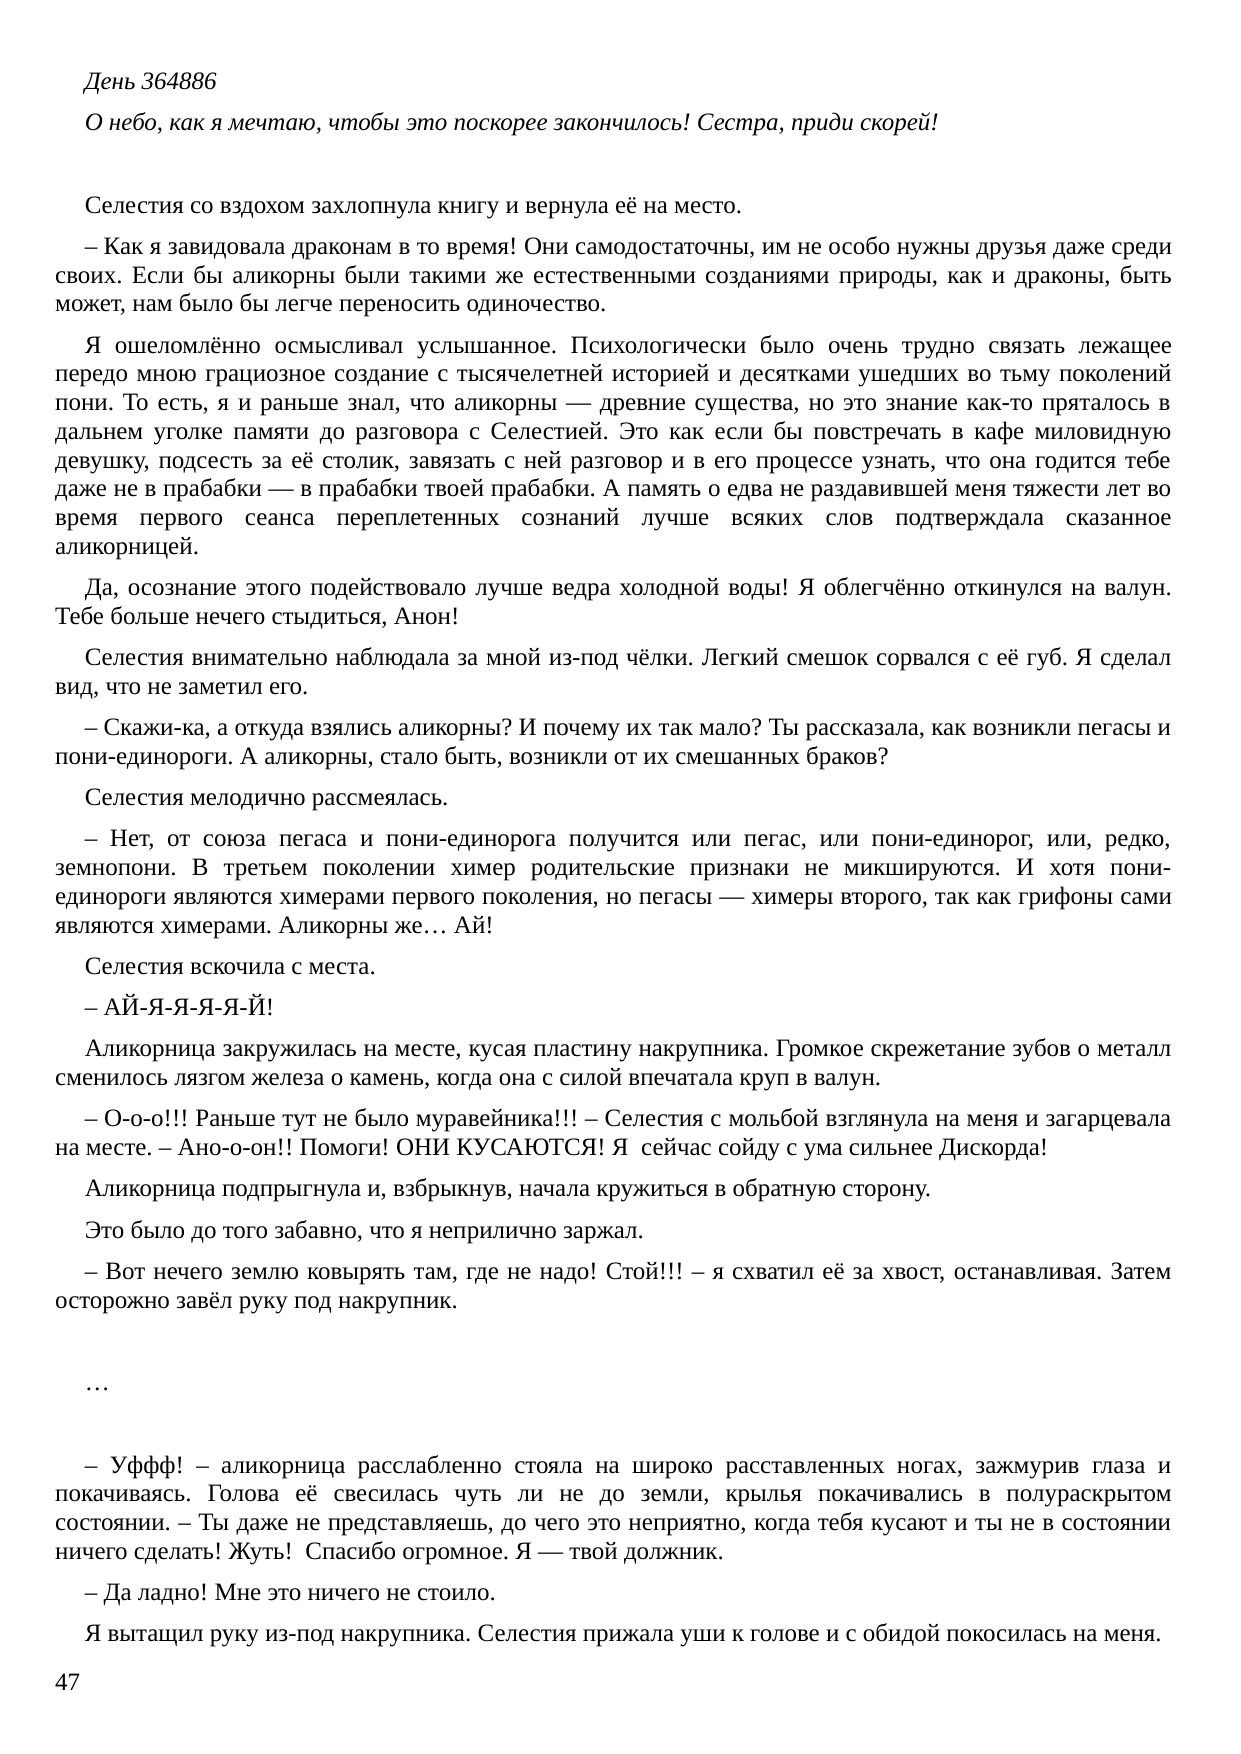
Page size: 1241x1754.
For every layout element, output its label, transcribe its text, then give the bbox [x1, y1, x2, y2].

text Да, осознание этого подействовало лучше ведра холодной воды! Я облегчённо откинулся на валун. Тебе больше нечего стыдиться, Анон! [55, 572, 1173, 630]
text – О-о-о!!! Раньше тут не было муравейника!!! – Селестия с мольбой взглянула на меня и загарцевала на месте. – Ано-о-он!! Помоги! ОНИ КУСАЮТСЯ! Я сейчас сойду с ума сильнее Дискорда! [55, 1103, 1173, 1161]
text Я ошеломлённо осмысливал услышанное. Психологически было очень трудно связать лежащее передо мною грациозное создание с тысячелетней историей и десятками ушедших во тьму поколений пони. То есть, я и раньше знал, что аликорны — древние существа, но это знание как-то пряталось в дальнем уголке памяти до разговора с Селестией. Это как если бы повстречать в кафе миловидную девушку, подсесть за её столик, завязать с ней разговор и в его процессе узнать, что она годится тебе даже не в прабабки — в прабабки твоей прабабки. А память о едва не раздавившей меня тяжести лет во время первого сеанса переплетенных сознаний лучше всяких слов подтверждала сказанное аликорницей. [55, 330, 1173, 560]
text Селестия мелодично рассмеялась. [55, 782, 1173, 811]
text – Как я завидовала драконам в то время! Они самодостаточны, им не особо нужны друзья даже среди своих. Если бы аликорны были такими же естественными созданиями природы, как и драконы, быть может, нам было бы легче переносить одиночество. [55, 231, 1173, 317]
text Это было до того забавно, что я неприлично заржал. [55, 1215, 1173, 1243]
text Селестия со вздохом захлопнула книгу и вернула её на место. [55, 190, 1173, 218]
text … [55, 1367, 1173, 1396]
text Аликорница закружилась на месте, кусая пластину накрупника. Громкое скрежетание зубов о металл сменилось лязгом железа о камень, когда она с силой впечатала круп в валун. [55, 1033, 1173, 1091]
text – Нет, от союза пегаса и пони-единорога получится или пегас, или пони-единорог, или, редко, земнопони. В третьем поколении химер родительские признаки не микшируются. И хотя пони-единороги являются химерами первого поколения, но пегасы — химеры второго, так как грифоны сами являются химерами. Аликорны же… Ай! [55, 823, 1173, 938]
text – Да ладно! Мне это ничего не стоило. [55, 1577, 1173, 1606]
text Селестия внимательно наблюдала за мной из-под чёлки. Легкий смешок сорвался с её губ. Я сделал вид, что не заметил его. [55, 642, 1173, 700]
text Я вытащил руку из-под накрупника. Селестия прижала уши к голове и с обидой покосилась на меня. [55, 1618, 1173, 1647]
text – Уффф! – аликорница расслабленно стояла на широко расставленных ногах, зажмурив глаза и покачиваясь. Голова её свесилась чуть ли не до земли, крылья покачивались в полураскрытом состоянии. – Ты даже не представляешь, до чего это неприятно, когда тебя кусают и ты не в состоянии ничего сделать! Жуть! Спасибо огромное. Я — твой должник. [55, 1450, 1173, 1565]
text О небо, как я мечтаю, чтобы это поскорее закончилось! Сестра, приди скорей! [55, 107, 1173, 136]
text Селестия вскочила с места. [55, 951, 1173, 980]
text – Скажи-ка, а откуда взялись аликорны? И почему их так мало? Ты рассказала, как возникли пегасы и пони-единороги. А аликорны, стало быть, возникли от их смешанных браков? [55, 712, 1173, 770]
text День 364886 [55, 66, 1173, 95]
text – Вот нечего землю ковырять там, где не надо! Стой!!! – я схватил её за хвост, останавливая. Затем осторожно завёл руку под накрупник. [55, 1256, 1173, 1313]
text – АЙ-Я-Я-Я-Я-Й! [55, 992, 1173, 1021]
text Аликорница подпрыгнула и, взбрыкнув, начала кружиться в обратную сторону. [55, 1173, 1173, 1202]
